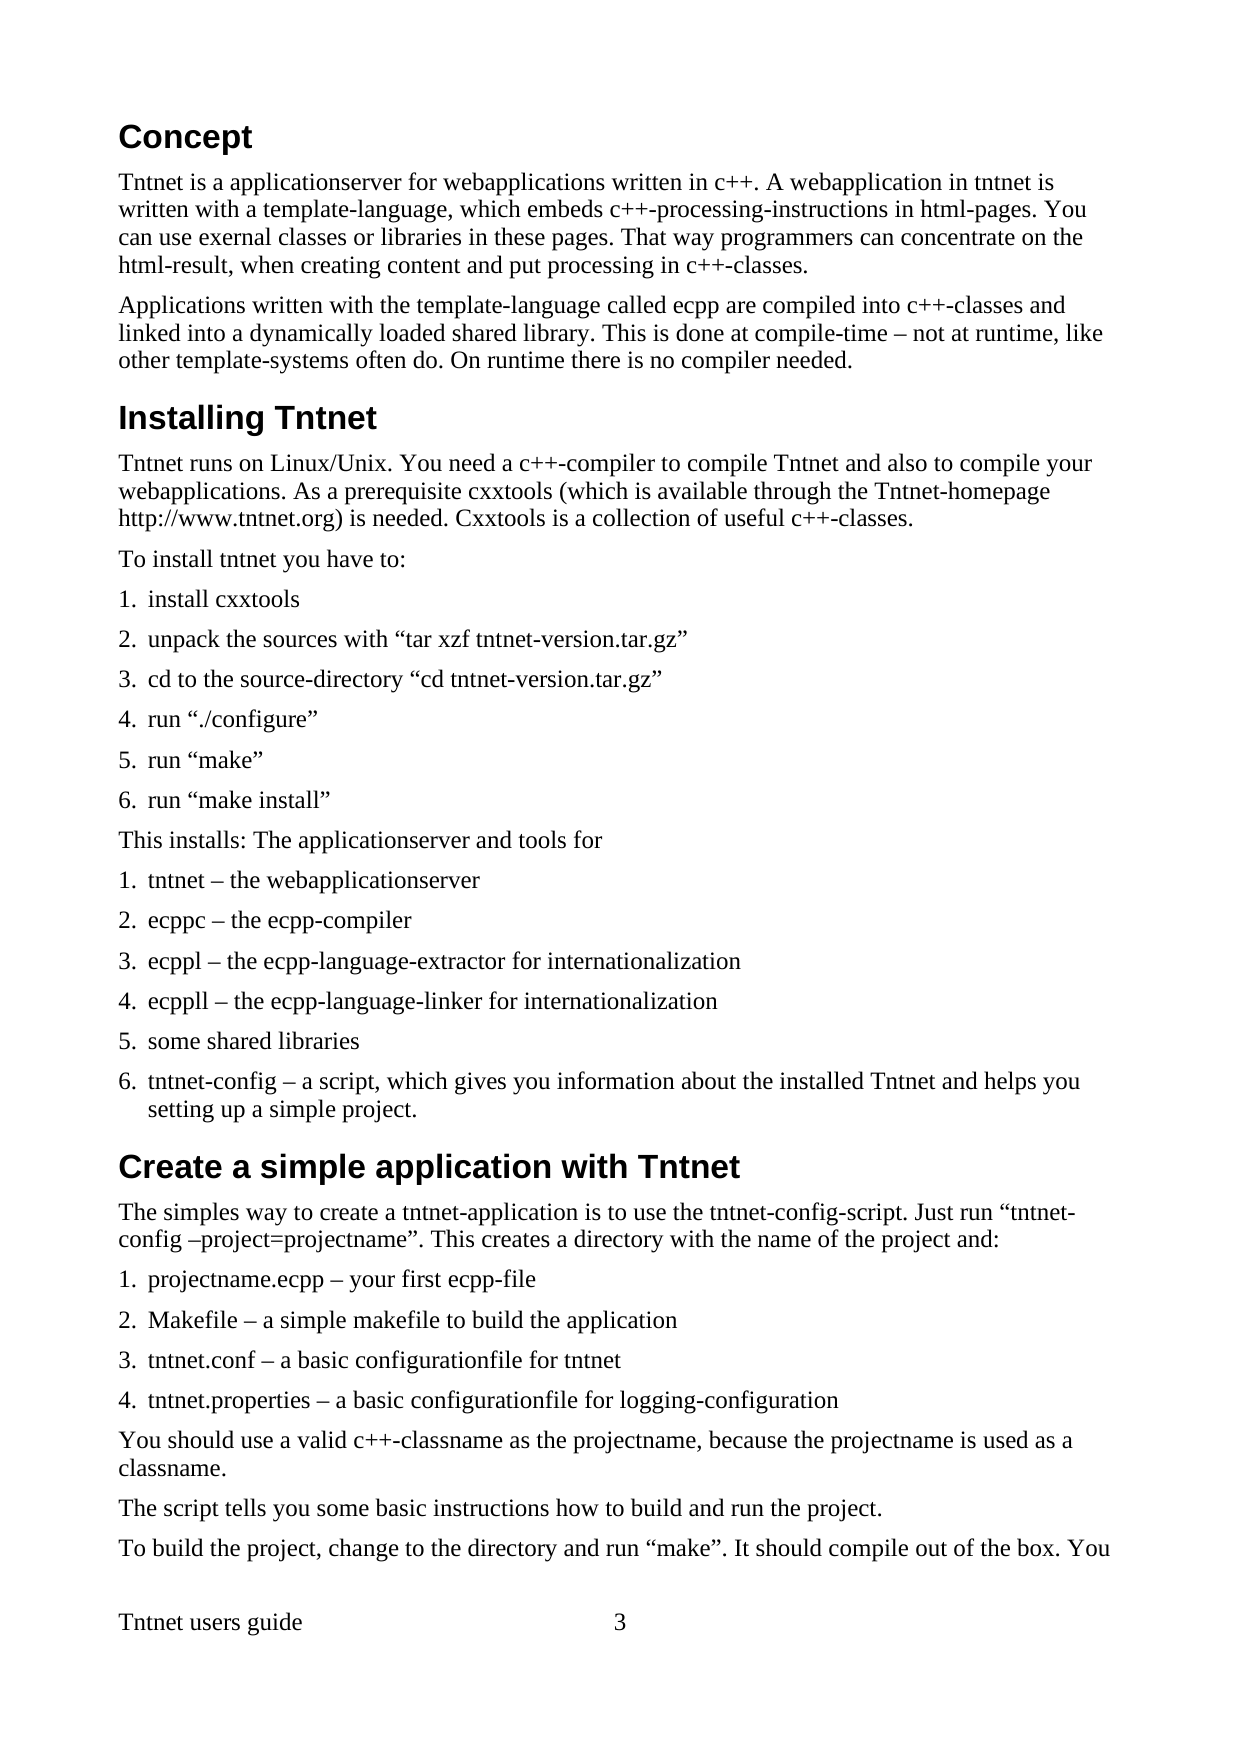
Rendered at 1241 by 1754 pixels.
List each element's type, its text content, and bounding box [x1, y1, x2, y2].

list unpack the sources with “tar xzf tntnet-version.tar.gz” [118, 625, 1122, 653]
list tntnet.properties – a basic configurationfile for logging-configuration [118, 1386, 1122, 1414]
list cd to the source-directory “cd tntnet-version.tar.gz” [118, 665, 1122, 693]
text To build the project, change to the directory and run “make”. It should compile out of the box. You [118, 1534, 1122, 1562]
text Applications written with the template-language called ecpp are compiled into c++-classes and linked into a dynamically loaded shared library. This is done at compile-time – not at runtime, like other template-systems often do. On runtime there is no compiler needed. [118, 291, 1122, 374]
list some shared libraries [118, 1027, 1122, 1055]
list Makefile – a simple makefile to build the application [118, 1306, 1122, 1333]
text Tntnet runs on Linux/Unix. You need a c++-compiler to compile Tntnet and also to compile your webapplications. As a prerequisite cxxtools (which is available through the Tntnet-homepage http://www.tntnet.org) is needed. Cxxtools is a collection of useful c++-classes. [118, 449, 1122, 532]
text Tntnet is a applicationserver for webapplications written in c++. A webapplication in tntnet is written with a template-language, which embeds c++-processing-instructions in html-pages. You can use exernal classes or libraries in these pages. That way programmers can concentrate on the html-result, when creating content and put processing in c++-classes. [118, 168, 1122, 279]
list run “make install” [118, 786, 1122, 814]
list run “./configure” [118, 706, 1122, 733]
text The script tells you some basic instructions how to build and run the project. [118, 1494, 1122, 1522]
list ecppll – the ecpp-language-linker for internationalization [118, 987, 1122, 1015]
list run “make” [118, 746, 1122, 773]
list tntnet.conf – a basic configurationfile for tntnet [118, 1346, 1122, 1374]
text The simples way to create a tntnet-application is to use the tntnet-config-script. Just run “tntnet-config –project=projectname”. This creates a directory with the name of the project and: [118, 1198, 1122, 1253]
subtitle Create a simple application with Tntnet [118, 1148, 1122, 1185]
text You should use a valid c++-classname as the projectname, because the projectname is used as a classname. [118, 1426, 1122, 1482]
text To install tntnet you have to: [118, 545, 1122, 572]
subtitle Installing Tntnet [118, 399, 1122, 437]
list tntnet-config – a script, which gives you information about the installed Tntnet and helps you setting up a simple project. [118, 1067, 1122, 1123]
list tntnet – the webapplicationserver [118, 866, 1122, 894]
subtitle Concept [118, 118, 1122, 155]
text This installs: The applicationserver and tools for [118, 826, 1122, 854]
list projectname.ecpp – your first ecpp-file [118, 1266, 1122, 1293]
list ecppc – the ecpp-compiler [118, 907, 1122, 934]
list install cxxtools [118, 585, 1122, 613]
list ecppl – the ecpp-language-extractor for internationalization [118, 947, 1122, 974]
